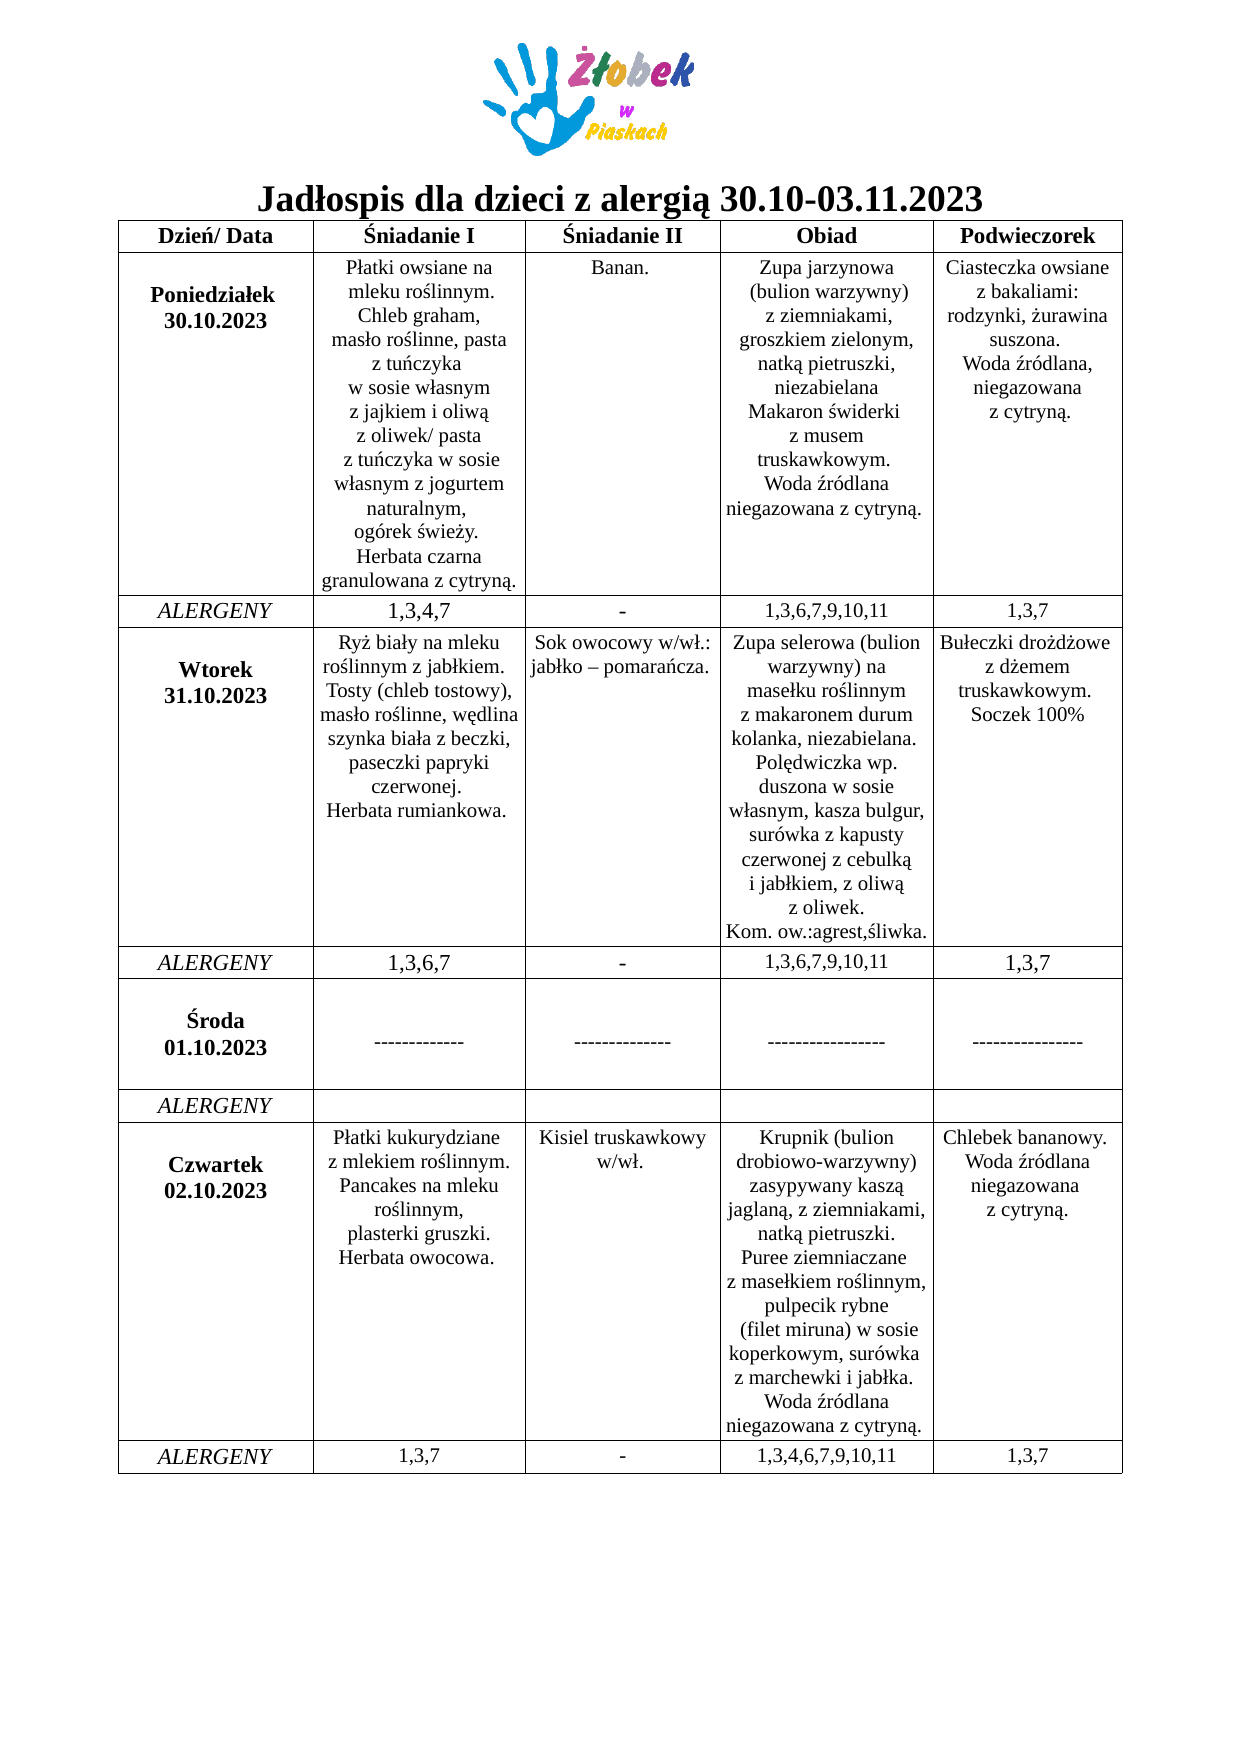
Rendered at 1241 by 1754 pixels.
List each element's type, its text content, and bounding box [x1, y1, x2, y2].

table_cell [934, 1090, 1122, 1122]
table_cell Krupnik (bulion drobiowo-warzywny) zasypywany kaszą jaglaną, z ziemniakami, natką pietruszki. Puree ziemniaczane z masełkiem roślinnym, pulpecik rybne (filet miruna) w sosie koperkowym, surówka z marchewki i jabłka. Woda źródlana niegazowana z cytryną. [721, 1123, 933, 1440]
table_cell ALERGENY [119, 1090, 313, 1122]
table_cell ------------- [314, 979, 525, 1089]
table_cell Zupa selerowa (bulion warzywny) na masełku roślinnym z makaronem durum kolanka, niezabielana. Polędwiczka wp. duszona w sosie własnym, kasza bulgur, surówka z kapusty czerwonej z cebulką i jabłkiem, z oliwą z oliwek. Kom. ow.:agrest,śliwka. [721, 628, 933, 946]
table_header Dzień/ Data [119, 221, 313, 252]
table_cell ALERGENY [119, 947, 313, 978]
table_cell Ryż biały na mleku roślinnym z jabłkiem. Tosty (chleb tostowy), masło roślinne, wędlina szynka biała z beczki, paseczki papryki czerwonej. Herbata rumiankowa. [314, 628, 525, 946]
table_cell 1,3,7 [314, 1441, 525, 1473]
picture [483, 43, 694, 156]
table_cell Płatki owsiane na mleku roślinnym. Chleb graham, masło roślinne, pasta z tuńczyka w sosie własnym z jajkiem i oliwą z oliwek/ pasta z tuńczyka w sosie własnym z jogurtem naturalnym, ogórek świeży. Herbata czarna granulowana z cytryną. [314, 253, 525, 594]
table_cell 1,3,6,7,9,10,11 [721, 596, 933, 627]
table_header Śniadanie I [314, 221, 525, 252]
table_cell Ciasteczka owsiane z bakaliami: rodzynki, żurawina suszona. Woda źródlana, niegazowana z cytryną. [934, 253, 1122, 594]
table_cell 1,3,4,7 [314, 596, 525, 627]
table_header Podwieczorek [934, 221, 1122, 252]
table_cell ALERGENY [119, 596, 313, 627]
table_cell 1,3,6,7 [314, 947, 525, 978]
table_cell ALERGENY [119, 1441, 313, 1473]
table_cell Chlebek bananowy. Woda źródlana niegazowana z cytryną. [934, 1123, 1122, 1440]
table_cell Czwartek 02.10.2023 [119, 1123, 313, 1440]
picture [518, 108, 554, 143]
table_cell [526, 1090, 720, 1122]
table_cell -------------- [526, 979, 720, 1089]
table_cell Zupa jarzynowa (bulion warzywny) z ziemniakami, groszkiem zielonym, natką pietruszki, niezabielana Makaron świderki z musem truskawkowym. Woda źródlana niegazowana z cytryną. [721, 253, 933, 594]
table_cell - [526, 947, 720, 978]
table_cell 1,3,7 [934, 1441, 1122, 1473]
table_cell 1,3,6,7,9,10,11 [721, 947, 933, 978]
table_cell Kisiel truskawkowy w/wł. [526, 1123, 720, 1440]
table_header Obiad [721, 221, 933, 252]
table_cell Płatki kukurydziane z mlekiem roślinnym. Pancakes na mleku roślinnym, plasterki gruszki. Herbata owocowa. [314, 1123, 525, 1440]
table_cell Bułeczki drożdżowe z dżemem truskawkowym. Soczek 100% [934, 628, 1122, 946]
table_cell 1,3,4,6,7,9,10,11 [721, 1441, 933, 1473]
table_cell [721, 1090, 933, 1122]
table_cell Banan. [526, 253, 720, 594]
table_cell ----------------- [721, 979, 933, 1089]
table_header Śniadanie II [526, 221, 720, 252]
table_cell 1,3,7 [934, 596, 1122, 627]
table_cell Sok owocowy w/wł.: jabłko – pomarańcza. [526, 628, 720, 946]
table_cell ---------------- [934, 979, 1122, 1089]
table_cell Środa 01.10.2023 [119, 979, 313, 1089]
table_cell Poniedziałek 30.10.2023 [119, 253, 313, 594]
table_cell [314, 1090, 525, 1122]
text Jadłospis dla dzieci z alergią 30.10-03.11.2023 [118, 176, 1122, 219]
table_cell - [526, 596, 720, 627]
table_cell - [526, 1441, 720, 1473]
table_cell Wtorek 31.10.2023 [119, 628, 313, 946]
table_cell 1,3,7 [934, 947, 1122, 978]
